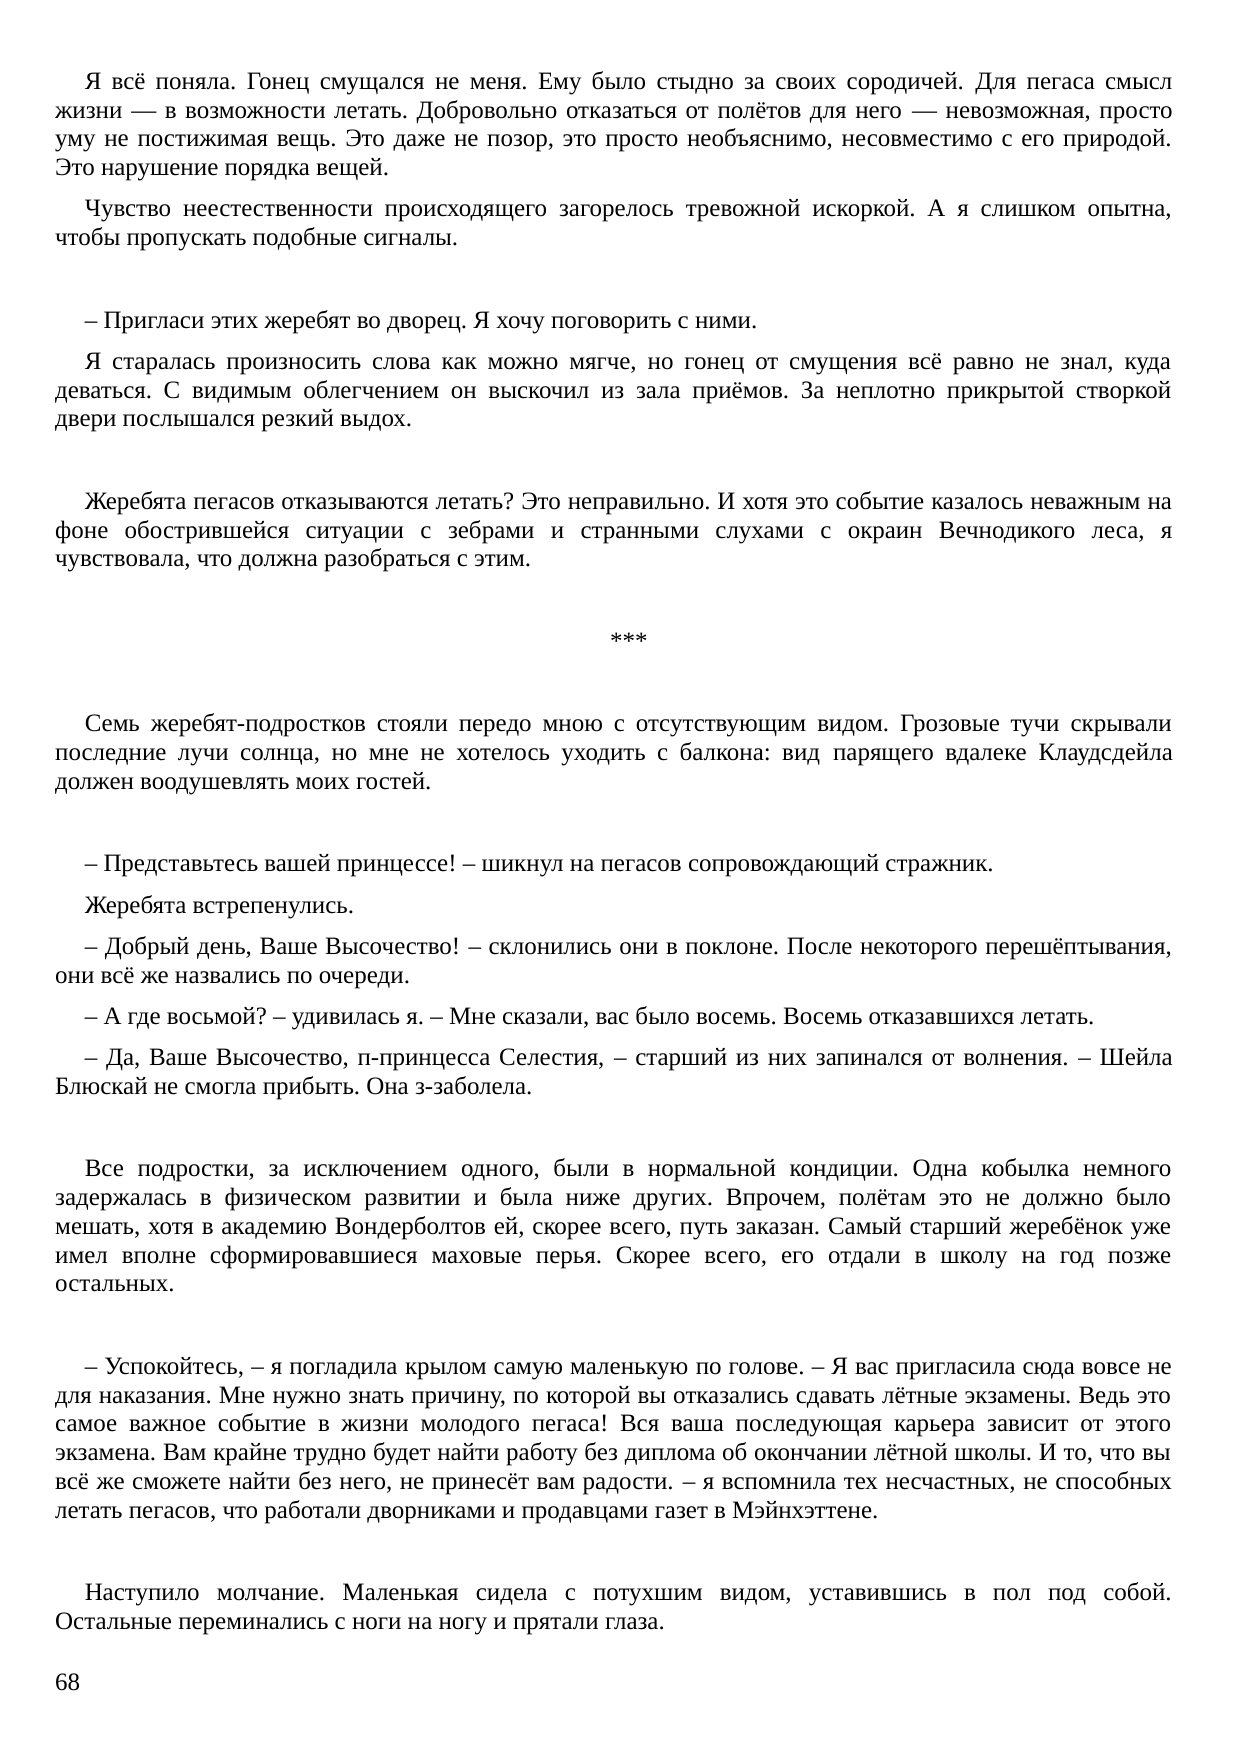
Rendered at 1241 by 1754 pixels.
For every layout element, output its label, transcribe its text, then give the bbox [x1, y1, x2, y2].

text Я старалась произносить слова как можно мягче, но гонец от смущения всё равно не знал, куда деваться. С видимым облегчением он выскочил из зала приёмов. За неплотно прикрытой створкой двери послышался резкий выдох. [55, 346, 1173, 432]
text Жеребята встрепенулись. [55, 890, 1173, 918]
text Чувство неестественности происходящего загорелось тревожной искоркой. А я слишком опытна, чтобы пропускать подобные сигналы. [55, 193, 1173, 251]
text – Да, Ваше Высочество, п-принцесса Селестия, – старший из них запинался от волнения. – Шейла Блюскай не смогла прибыть. Она з-заболела. [55, 1042, 1173, 1100]
text Все подростки, за исключением одного, были в нормальной кондиции. Одна кобылка немного задержалась в физическом развитии и была ниже других. Впрочем, полётам это не должно было мешать, хотя в академию Вондерболтов ей, скорее всего, путь заказан. Самый старший жеребёнок уже имел вполне сформировавшиеся маховые перья. Скорее всего, его отдали в школу на год позже остальных. [55, 1153, 1173, 1297]
text – Добрый день, Ваше Высочество! – склонились они в поклоне. После некоторого перешёптывания, они всё же назвались по очереди. [55, 931, 1173, 988]
text Наступило молчание. Маленькая сидела с потухшим видом, уставившись в пол под собой. Остальные переминались с ноги на ногу и прятали глаза. [55, 1577, 1173, 1635]
text *** [55, 626, 1173, 655]
text – Пригласи этих жеребят во дворец. Я хочу поговорить с ними. [55, 305, 1173, 333]
text Семь жеребят-подростков стояли передо мною с отсутствующим видом. Грозовые тучи скрывали последние лучи солнца, но мне не хотелось уходить с балкона: вид парящего вдалеке Клаудсдейла должен воодушевлять моих гостей. [55, 708, 1173, 795]
text Я всё поняла. Гонец смущался не меня. Ему было стыдно за своих сородичей. Для пегаса смысл жизни — в возможности летать. Добровольно отказаться от полётов для него — невозможная, просто уму не постижимая вещь. Это даже не позор, это просто необъяснимо, несовместимо с его природой. Это нарушение порядка вещей. [55, 66, 1173, 181]
text – А где восьмой? – удивилась я. – Мне сказали, вас было восемь. Восемь отказавшихся летать. [55, 1001, 1173, 1030]
text – Успокойтесь, – я погладила крылом самую маленькую по голове. – Я вас пригласила сюда вовсе не для наказания. Мне нужно знать причину, по которой вы отказались сдавать лётные экзамены. Ведь это самое важное событие в жизни молодого пегаса! Вся ваша последующая карьера зависит от этого экзамена. Вам крайне трудно будет найти работу без диплома об окончании лётной школы. И то, что вы всё же сможете найти без него, не принесёт вам радости. – я вспомнила тех несчастных, не способных летать пегасов, что работали дворниками и продавцами газет в Мэйнхэттене. [55, 1351, 1173, 1523]
text – Представьтесь вашей принцессе! – шикнул на пегасов сопровождающий стражник. [55, 848, 1173, 877]
text Жеребята пегасов отказываются летать? Это неправильно. И хотя это событие казалось неважным на фоне обострившейся ситуации с зебрами и странными слухами с окраин Вечнодикого леса, я чувствовала, что должна разобраться с этим. [55, 486, 1173, 572]
